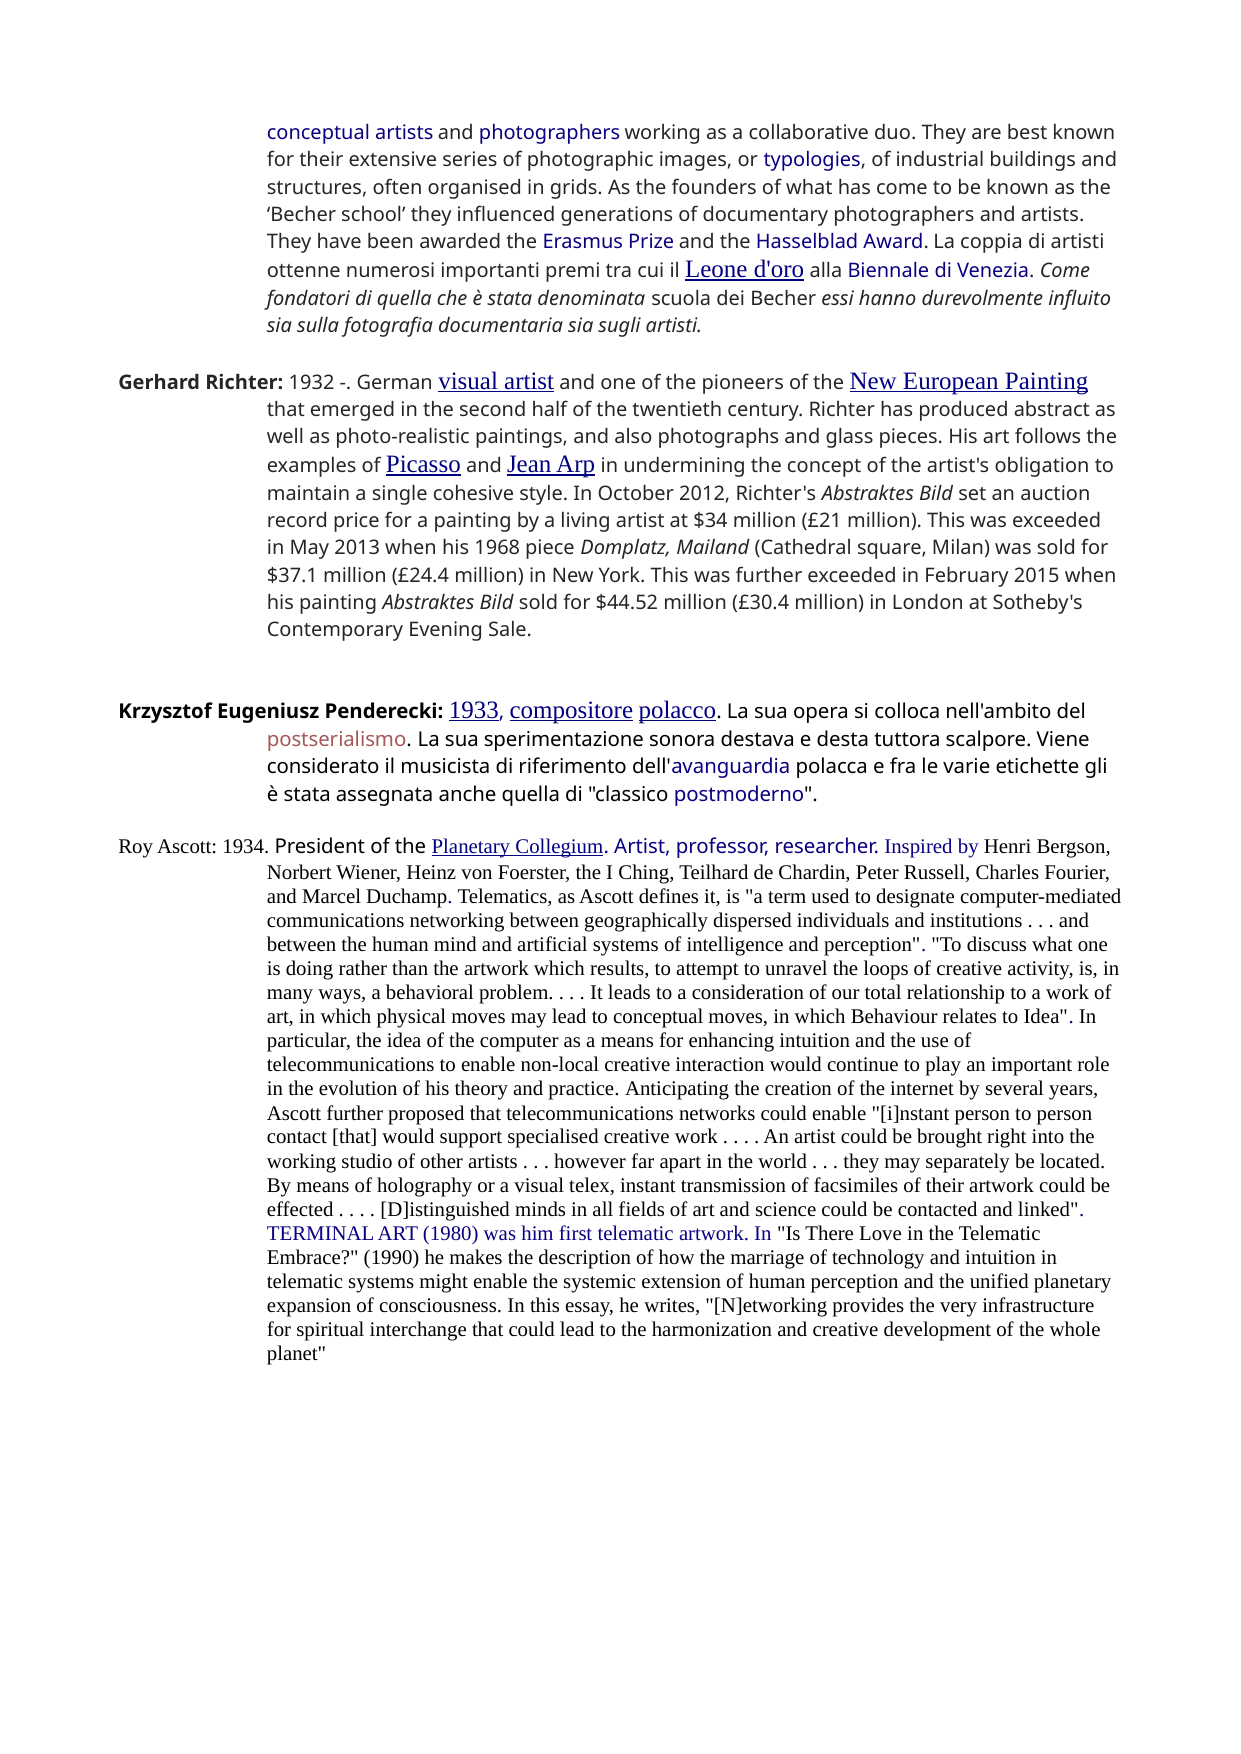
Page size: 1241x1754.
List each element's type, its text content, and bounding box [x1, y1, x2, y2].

text Krzysztof Eugeniusz Penderecki: 1933, compositore polacco. La sua opera si colloca nell'ambito del postserialismo. La sua sperimentazione sonora destava e desta tuttora scalpore. Viene considerato il musicista di riferimento dell'avanguardia polacca e fra le varie etichette gli è stata assegnata anche quella di "classico postmoderno". [118, 695, 1122, 808]
text conceptual artists and photographers working as a collaborative duo. They are best known for their extensive series of photographic images, or typologies, of industrial buildings and structures, often organised in grids. As the founders of what has come to be known as the ‘Becher school’ they influenced generations of documentary photographers and artists. They have been awarded the Erasmus Prize and the Hasselblad Award. La coppia di artisti ottenne numerosi importanti premi tra cui il Leone d'oro alla Biennale di Venezia. Come fondatori di quella che è stata denominata scuola dei Becher essi hanno durevolmente influito sia sulla fotografia documentaria sia sugli artisti. [118, 118, 1122, 338]
text Gerhard Richter: 1932 -. German visual artist and one of the pioneers of the New European Painting that emerged in the second half of the twentieth century. Richter has produced abstract as well as photo-realistic paintings, and also photographs and glass pieces. His art follows the examples of Picasso and Jean Arp in undermining the concept of the artist's obligation to maintain a single cohesive style. In October 2012, Richter's Abstraktes Bild set an auction record price for a painting by a living artist at $34 million (£21 million). This was exceeded in May 2013 when his 1968 piece Domplatz, Mailand (Cathedral square, Milan) was sold for $37.1 million (£24.4 million) in New York. This was further exceeded in February 2015 when his painting Abstraktes Bild sold for $44.52 million (£30.4 million) in London at Sotheby's Contemporary Evening Sale. [118, 366, 1122, 643]
text Roy Ascott: 1934. President of the Planetary Collegium. Artist, professor, researcher. Inspired by Henri Bergson, Norbert Wiener, Heinz von Foerster, the I Ching, Teilhard de Chardin, Peter Russell, Charles Fourier, and Marcel Duchamp. Telematics, as Ascott defines it, is "a term used to designate computer-mediated communications networking between geographically dispersed individuals and institutions . . . and between the human mind and artificial systems of intelligence and perception". "To discuss what one is doing rather than the artwork which results, to attempt to unravel the loops of creative activity, is, in many ways, a behavioral problem. . . . It leads to a consideration of our total relationship to a work of art, in which physical moves may lead to conceptual moves, in which Behaviour relates to Idea". In particular, the idea of the computer as a means for enhancing intuition and the use of telecommunications to enable non-local creative interaction would continue to play an important role in the evolution of his theory and practice. Anticipating the creation of the internet by several years, Ascott further proposed that telecommunications networks could enable "[i]nstant person to person contact [that] would support specialised creative work . . . . An artist could be brought right into the working studio of other artists . . . however far apart in the world . . . they may separately be located. By means of holography or a visual telex, instant transmission of facsimiles of their artwork could be effected . . . . [D]istinguished minds in all fields of art and science could be contacted and linked". TERMINAL ART (1980) was him first telematic artwork. In "Is There Love in the Telematic Embrace?" (1990) he makes the description of how the marriage of technology and intuition in telematic systems might enable the systemic extension of human perception and the unified planetary expansion of consciousness. In this essay, he writes, "[N]etworking provides the very infrastructure for spiritual interchange that could lead to the harmonization and creative development of the whole planet" [118, 832, 1122, 1365]
